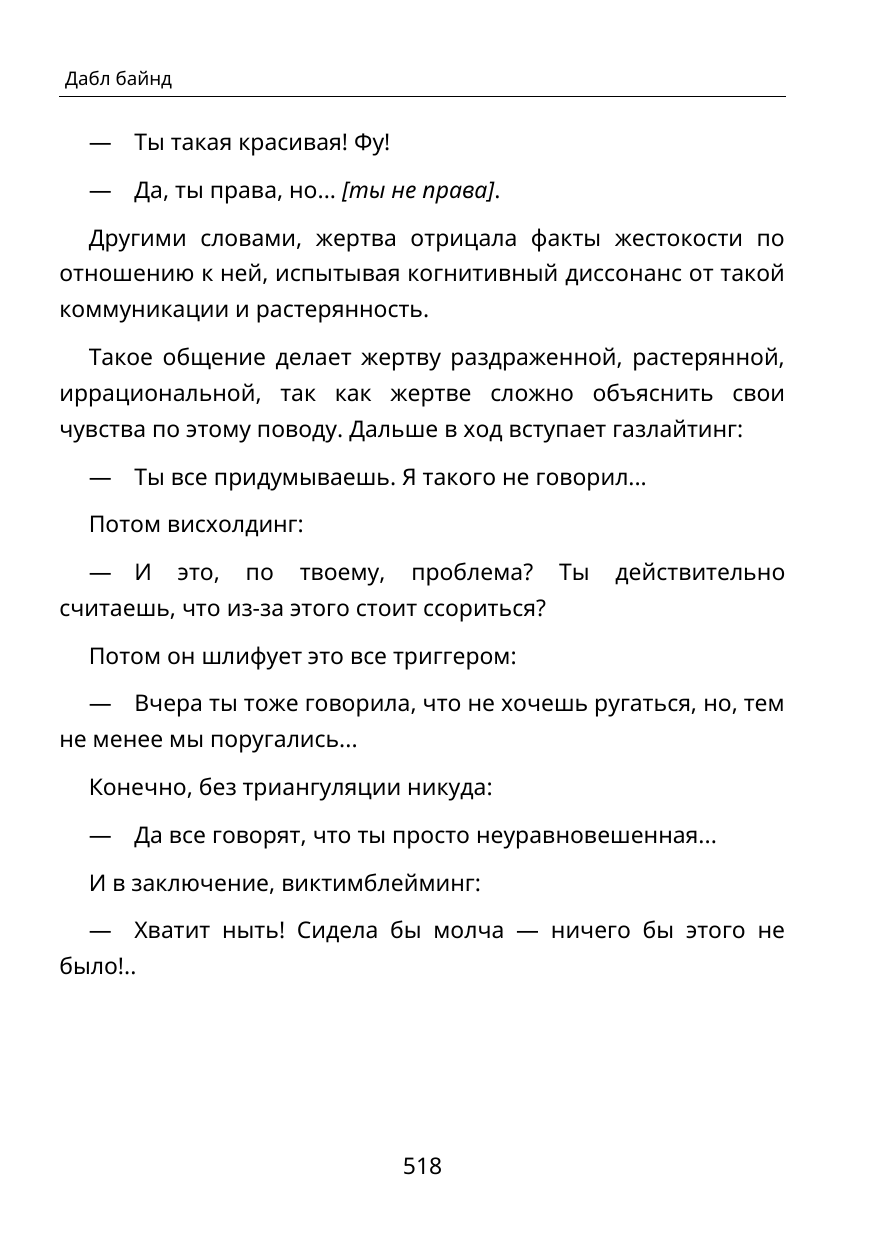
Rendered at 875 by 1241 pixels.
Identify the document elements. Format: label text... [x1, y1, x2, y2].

list Да, ты права, но... [ты не права]. [59, 174, 786, 205]
text Такое общение делает жертву раздраженной, растерянной, иррациональной, так как жертве сложно объяснить свои чувства по этому поводу. Дальше в ход вступает газлайтинг: [59, 341, 786, 444]
list И это, по твоему, проблема? Ты действительно считаешь, что из-за этого стоит ссориться? [59, 556, 786, 623]
list Вчера ты тоже говорила, что не хочешь ругаться, но, тем не менее мы поругались... [59, 687, 786, 754]
text Другими словами, жертва отрицала факты жестокости по отношению к ней, испытывая когнитивный диссонанс от такой коммуникации и растерянность. [59, 221, 786, 324]
text Конечно, без триангуляции никуда: [59, 771, 786, 802]
text Потом висхолдинг: [59, 508, 786, 539]
list Ты все придумываешь. Я такого не говорил... [59, 461, 786, 492]
list Ты такая красивая! Фу! [59, 126, 786, 157]
list Хватит ныть! Сидела бы молча — ничего бы этого не было!.. [59, 914, 786, 981]
text Потом он шлифует это все триггером: [59, 640, 786, 671]
list Да все говорят, что ты просто неурав­новешенная... [59, 819, 786, 850]
text И в заключение, виктимблейминг: [59, 866, 786, 898]
